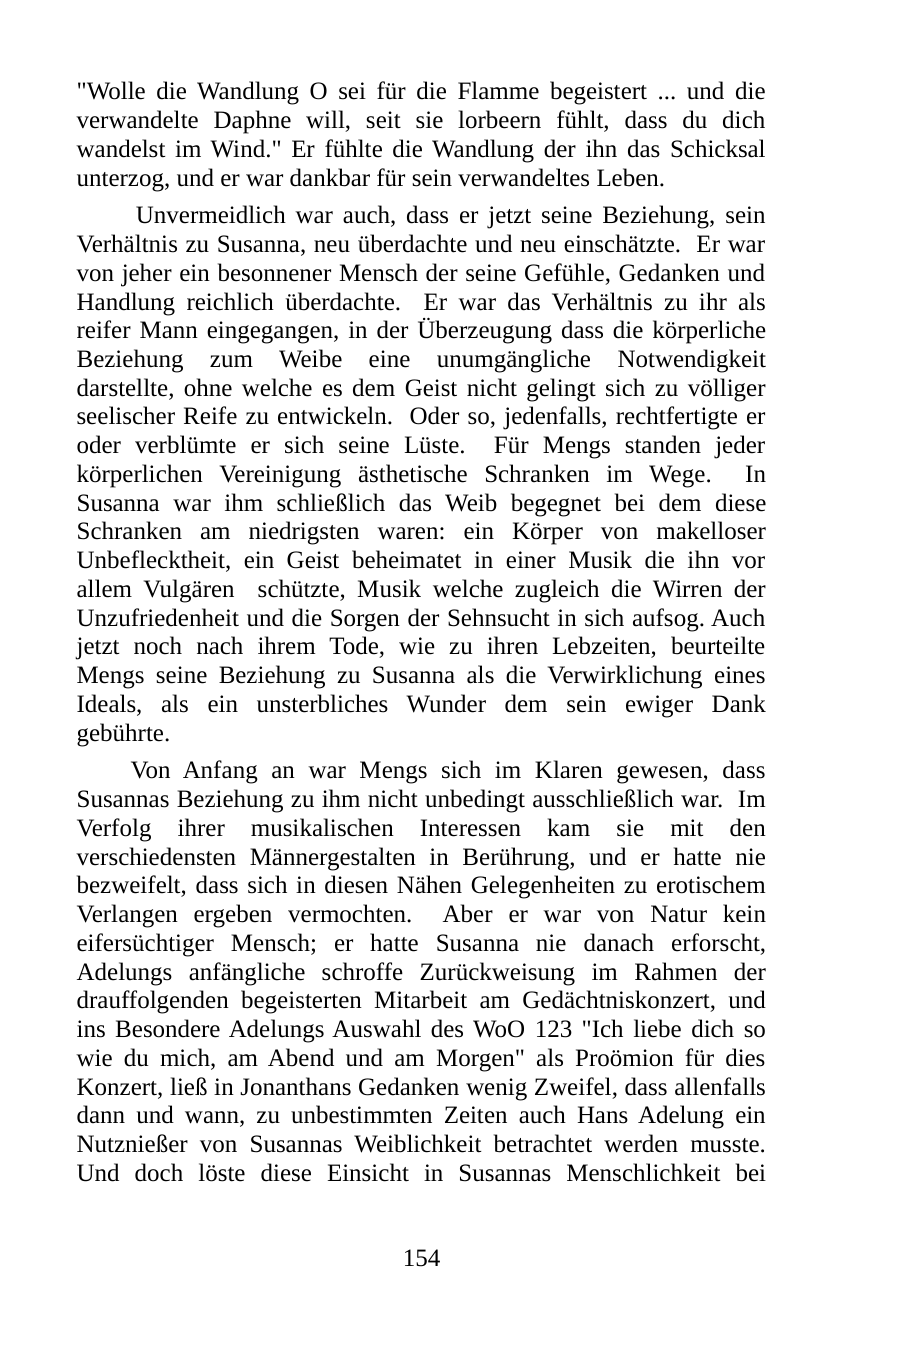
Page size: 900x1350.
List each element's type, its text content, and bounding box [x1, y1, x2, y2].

text Von Anfang an war Mengs sich im Klaren gewesen, dass Susannas Beziehung zu ihm nicht unbedingt ausschließlich war. Im Verfolg ihrer musikalischen Interessen kam sie mit den verschiedensten Männergestalten in Berührung, und er hatte nie bezweifelt, dass sich in diesen Nähen Gelegenheiten zu erotischem Verlangen ergeben vermochten. Aber er war von Natur kein eifersüchtiger Mensch; er hatte Susanna nie danach erforscht, Adelungs anfängliche schroffe Zurückweisung im Rahmen der drauffolgenden begeisterten Mitarbeit am Gedächtniskonzert, und ins Besondere Adelungs Auswahl des WoO 123 "Ich liebe dich so wie du mich, am Abend und am Morgen" als Proömion für dies Konzert, ließ in Jonanthans Gedanken wenig Zweifel, dass allenfalls dann und wann, zu unbestimmten Zeiten auch Hans Adelung ein Nutznießer von Susannas Weiblichkeit betrachtet werden musste. Und doch löste diese Einsicht in Susannas Menschlichkeit bei [76, 756, 766, 1187]
text "Wolle die Wandlung O sei für die Flamme begeistert ... und die verwandelte Daphne will, seit sie lorbeern fühlt, dass du dich wandelst im Wind." Er fühlte die Wandlung der ihn das Schicksal unterzog, und er war dankbar für sein verwandeltes Leben. [76, 76, 766, 191]
text Unvermeidlich war auch, dass er jetzt seine Beziehung, sein Verhältnis zu Susanna, neu überdachte und neu einschätzte. Er war von jeher ein besonnener Mensch der seine Gefühle, Gedanken und Handlung reichlich überdachte. Er war das Verhältnis zu ihr als reifer Mann eingegangen, in der Überzeugung dass die körperliche Beziehung zum Weibe eine unumgängliche Notwendigkeit darstellte, ohne welche es dem Geist nicht gelingt sich zu völliger seelischer Reife zu entwickeln. Oder so, jedenfalls, rechtfertigte er oder verblümte er sich seine Lüste. Für Mengs standen jeder körperlichen Vereinigung ästhetische Schranken im Wege. In Susanna war ihm schließlich das Weib begegnet bei dem diese Schranken am niedrigsten waren: ein Körper von makelloser Unbeflecktheit, ein Geist beheimatet in einer Musik die ihn vor allem Vulgären schützte, Musik welche zugleich die Wirren der Unzufriedenheit und die Sorgen der Sehnsucht in sich aufsog. Auch jetzt noch nach ihrem Tode, wie zu ihren Lebzeiten, beurteilte Mengs seine Beziehung zu Susanna als die Verwirklichung eines Ideals, als ein unsterbliches Wunder dem sein ewiger Dank gebührte. [76, 200, 766, 747]
